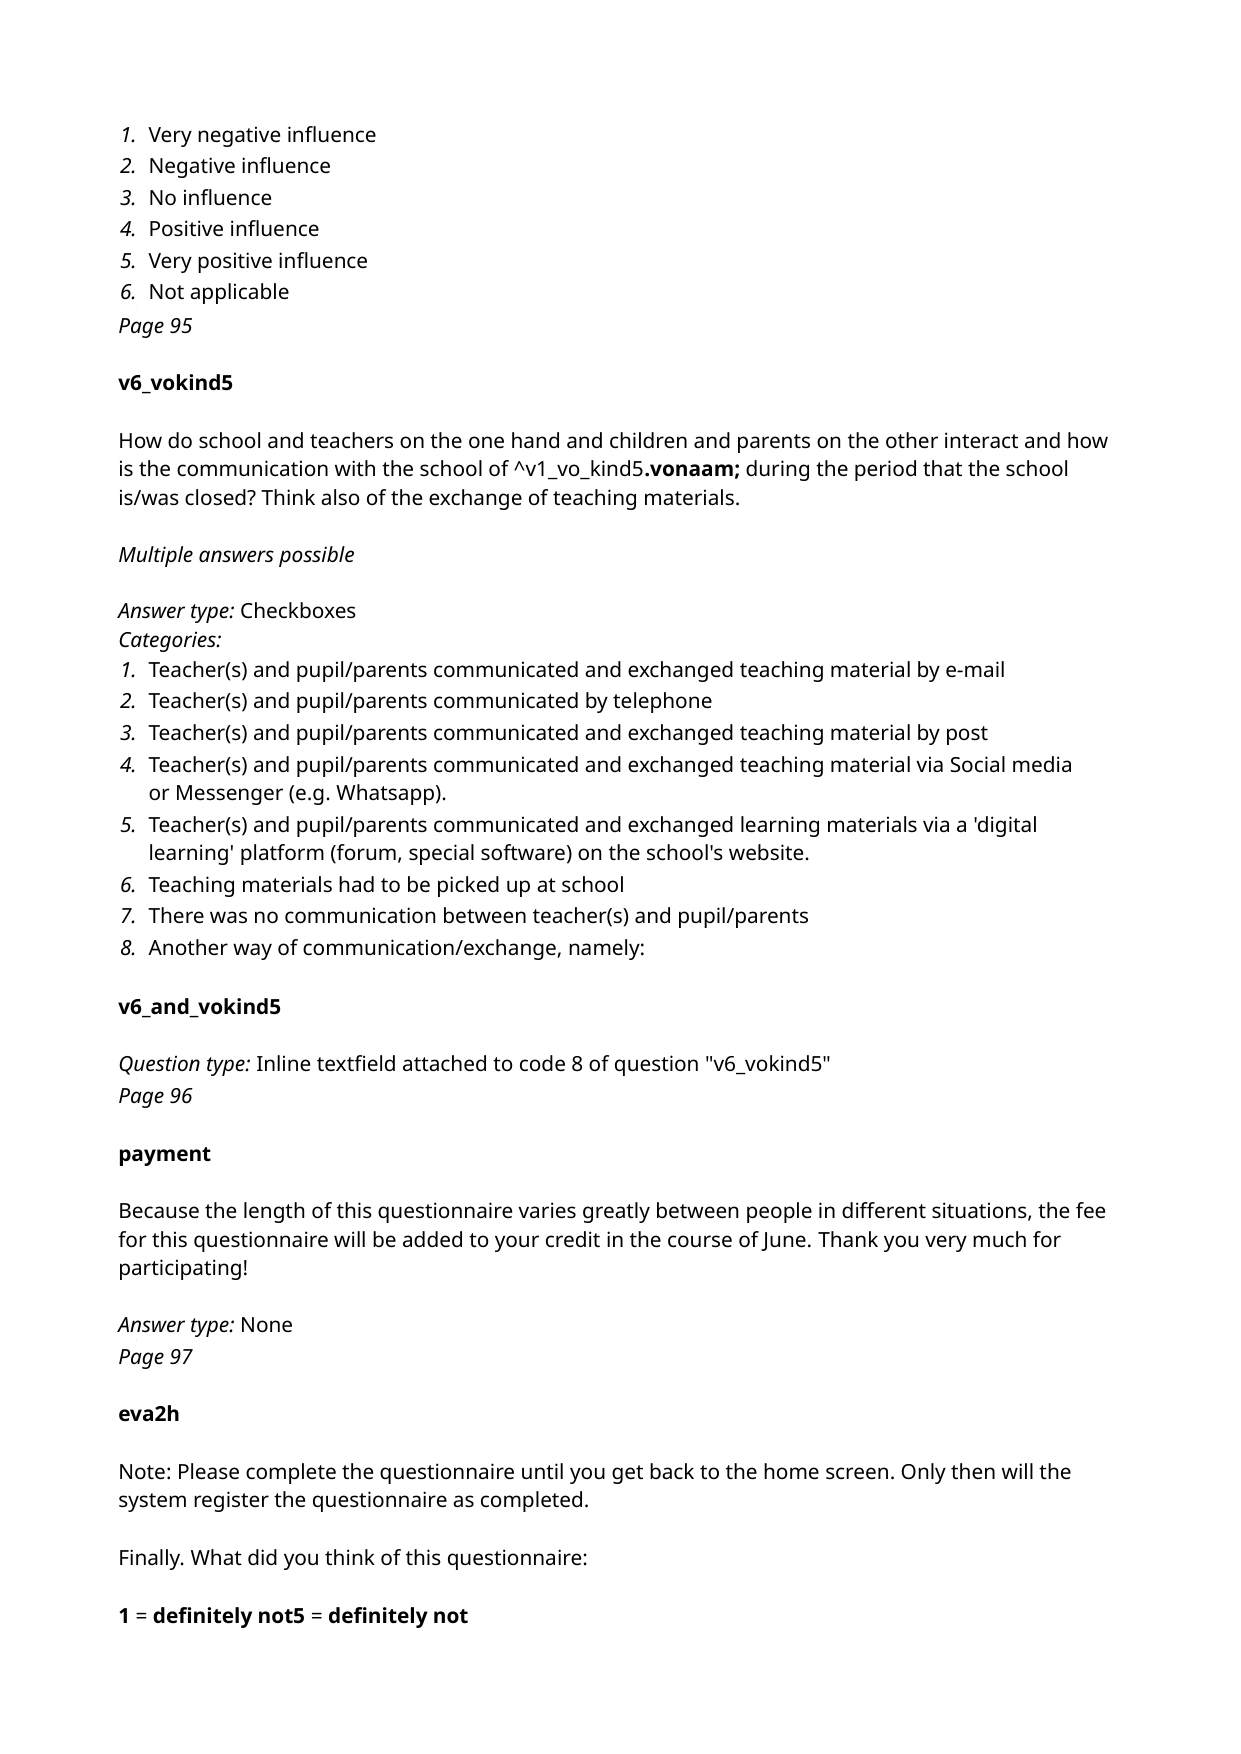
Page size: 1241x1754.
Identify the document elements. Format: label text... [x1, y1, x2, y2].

text Answer type: Checkboxes [118, 597, 1122, 625]
subtitle v6_vokind5 [118, 368, 1122, 397]
text Page 95 [118, 311, 1122, 339]
table_cell 3. [118, 717, 147, 748]
table_cell Another way of communication/exchange, namely: [147, 931, 1093, 963]
text How do school and teachers on the one hand and children and parents on the other interact and how is the communication with the school of ^v1_vo_kind5.vonaam; during the period that the school is/was closed? Think also of the exchange of teaching materials. Multiple answers possible [118, 426, 1122, 568]
text Categories: [118, 625, 1122, 653]
subtitle v6_and_vokind5 [118, 992, 1122, 1020]
table_cell Teacher(s) and pupil/parents communicated by telephone [147, 685, 1093, 717]
text Finally. What did you think of this questionnaire: [118, 1543, 1122, 1572]
table_cell Negative influence [147, 150, 394, 181]
table_cell Teacher(s) and pupil/parents communicated and exchanged teaching material by post [147, 717, 1093, 748]
table_cell Positive influence [147, 213, 394, 244]
table_cell 7. [118, 900, 147, 931]
table_header 1. [118, 654, 147, 685]
table_cell 4. [118, 213, 147, 244]
table_cell 3. [118, 181, 147, 213]
table_cell Teacher(s) and pupil/parents communicated and exchanged learning materials via a 'digital learning' platform (forum, special software) on the school's website. [147, 808, 1093, 868]
table_header 1. [118, 118, 147, 150]
text Note: Please complete the questionnaire until you get back to the home screen. Only then will the system register the questionnaire as completed. [118, 1457, 1122, 1514]
table_cell 2. [118, 150, 147, 181]
table_cell 6. [118, 276, 147, 307]
text Because the length of this questionnaire varies greatly between people in different situations, the fee for this questionnaire will be added to your credit in the course of June. Thank you very much for participating! [118, 1196, 1122, 1282]
table_cell 5. [118, 244, 147, 276]
text Page 96 [118, 1081, 1122, 1110]
table_cell Not applicable [147, 276, 394, 307]
table_cell There was no communication between teacher(s) and pupil/parents [147, 900, 1093, 931]
table_cell Teaching materials had to be picked up at school [147, 868, 1093, 900]
table_cell 2. [118, 685, 147, 717]
table_cell Very positive influence [147, 244, 394, 276]
text Answer type: None [118, 1310, 1122, 1339]
table_cell Teacher(s) and pupil/parents communicated and exchanged teaching material via Social media or Messenger (e.g. Whatsapp). [147, 748, 1093, 808]
text Page 97 [118, 1342, 1122, 1370]
table_cell 4. [118, 748, 147, 808]
table_header Teacher(s) and pupil/parents communicated and exchanged teaching material by e-mail [147, 654, 1093, 685]
table_cell 5. [118, 808, 147, 868]
table_header Very negative influence [147, 118, 394, 150]
table_cell No influence [147, 181, 394, 213]
subtitle payment [118, 1139, 1122, 1167]
subtitle eva2h [118, 1399, 1122, 1428]
text 1 = definitely not5 = definitely not [118, 1601, 1122, 1629]
table_cell 6. [118, 868, 147, 900]
table_cell 8. [118, 931, 147, 963]
text Question type: Inline textfield attached to code 8 of question "v6_vokind5" [118, 1049, 1122, 1078]
